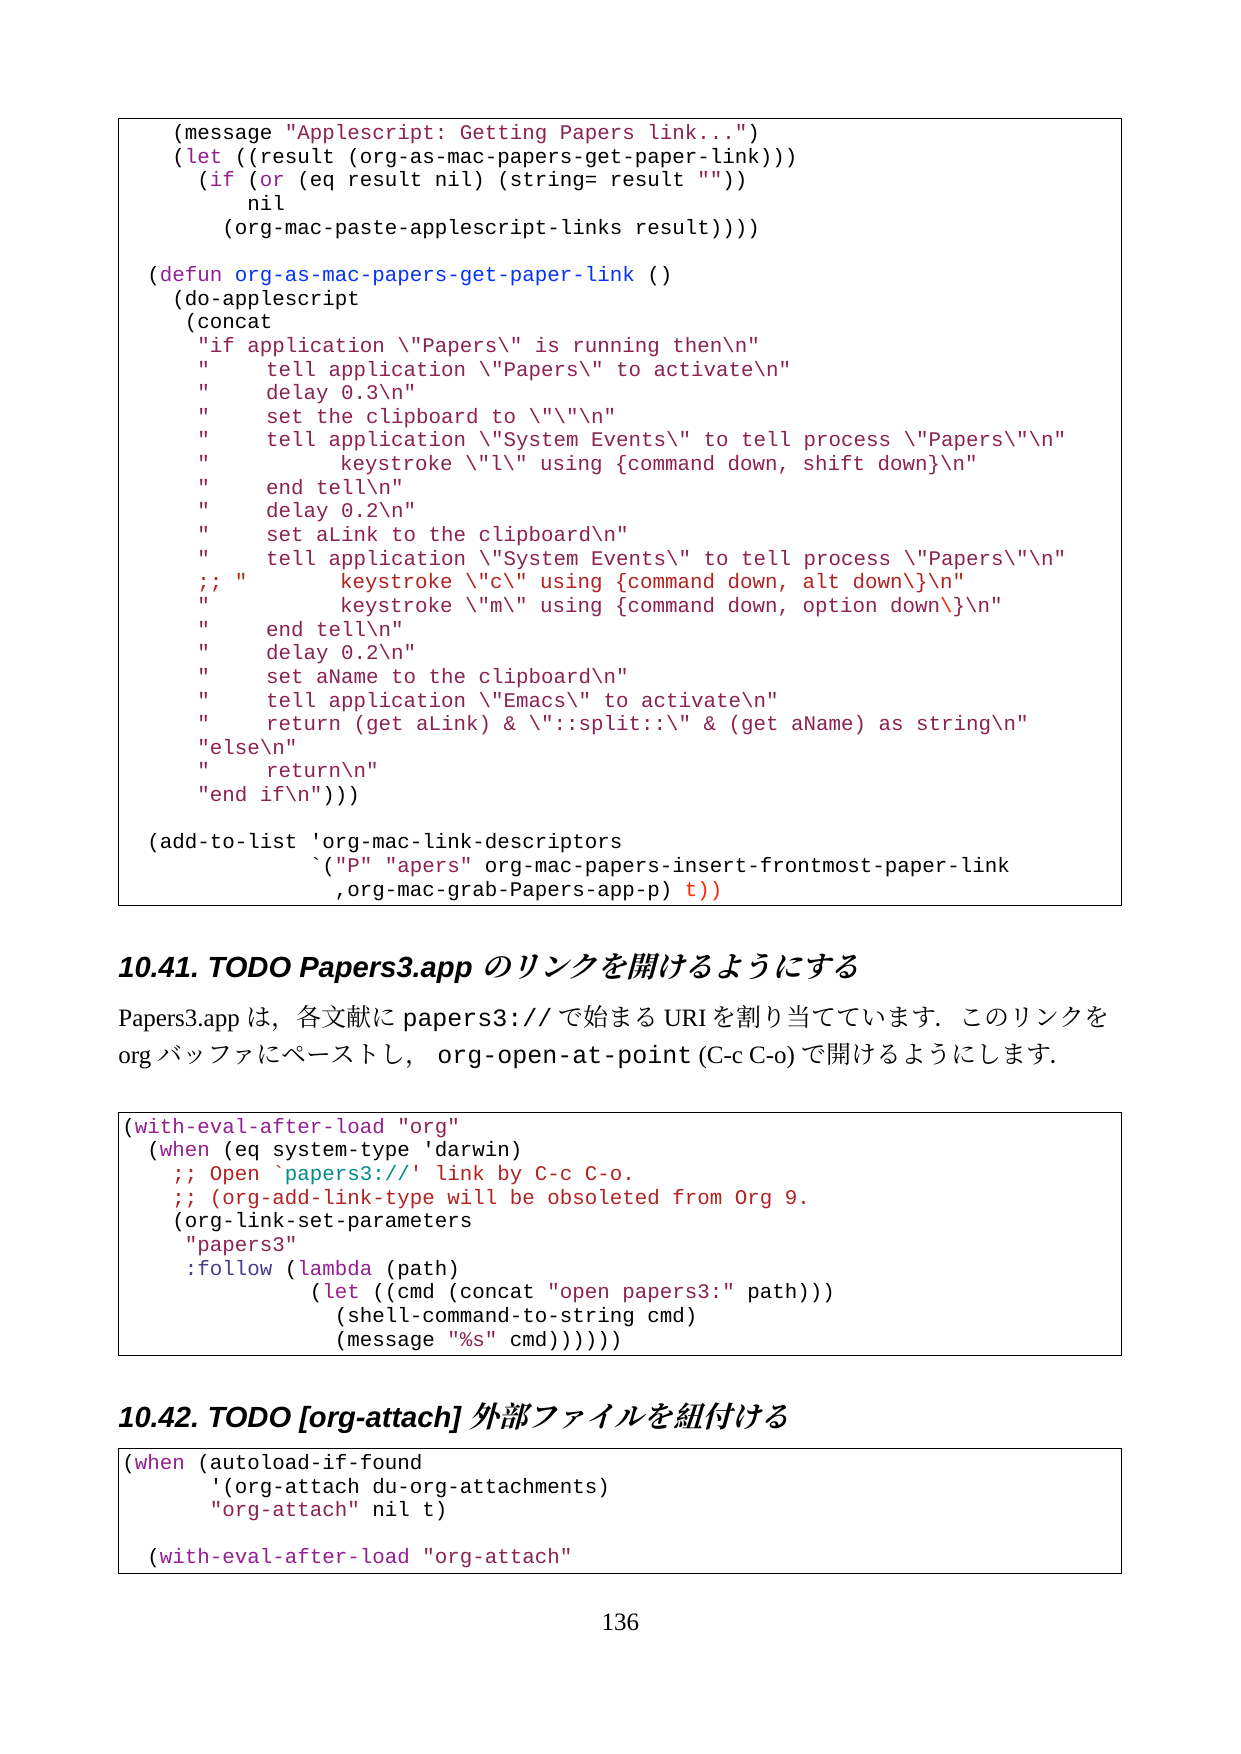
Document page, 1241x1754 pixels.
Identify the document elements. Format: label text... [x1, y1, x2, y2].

text `("P" "apers" org-mac-papers-insert-frontmost-paper-link [119, 851, 1121, 875]
subtitle TODO Papers3.app のリンクを開けるようにする [118, 944, 1122, 986]
text (org-mac-paste-applescript-links result)))) [119, 213, 1121, 236]
text ,org-mac-grab-Papers-app-p) t)) [119, 875, 1121, 905]
text (with-eval-after-load "org" [119, 1113, 1121, 1136]
text " keystroke \"l\" using {command down, shift down}\n" [119, 449, 1121, 473]
text (shell-command-to-string cmd) [119, 1301, 1121, 1325]
text "org-attach" nil t) [119, 1495, 1121, 1519]
text (when (eq system-type 'darwin) [119, 1136, 1121, 1159]
text (let ((cmd (concat "open papers3:" path))) [119, 1277, 1121, 1301]
text (message "%s" cmd)))))) [119, 1325, 1121, 1355]
text nil [119, 189, 1121, 213]
text (defun org-as-mac-papers-get-paper-link () [119, 260, 1121, 284]
text (add-to-list 'org-mac-link-descriptors [119, 827, 1121, 851]
text " tell application \"Papers\" to activate\n" [119, 354, 1121, 378]
text '(org-attach du-org-attachments) [119, 1472, 1121, 1495]
text (if (or (eq result nil) (string= result "")) [119, 165, 1121, 189]
text ;; Open `papers3://' link by C-c C-o. [119, 1159, 1121, 1183]
text " tell application \"System Events\" to tell process \"Papers\"\n" [119, 426, 1121, 449]
text (with-eval-after-load "org-attach" [119, 1543, 1121, 1573]
text " end tell\n" [119, 615, 1121, 638]
text (org-link-set-parameters [119, 1206, 1121, 1230]
text " return (get aLink) & \"::split::\" & (get aName) as string\n" [119, 709, 1121, 733]
text " delay 0.2\n" [119, 638, 1121, 662]
text " delay 0.2\n" [119, 496, 1121, 520]
text (concat [119, 307, 1121, 331]
text " set aLink to the clipboard\n" [119, 520, 1121, 544]
text (when (autoload-if-found [119, 1449, 1121, 1472]
text ;; (org-add-link-type will be obsoleted from Org 9. [119, 1183, 1121, 1206]
text " keystroke \"m\" using {command down, option down\}\n" [119, 591, 1121, 615]
text " tell application \"System Events\" to tell process \"Papers\"\n" [119, 544, 1121, 567]
text " end tell\n" [119, 473, 1121, 496]
text "if application \"Papers\" is running then\n" [119, 331, 1121, 354]
text "papers3" [119, 1230, 1121, 1254]
text (do-applescript [119, 284, 1121, 307]
text " return\n" [119, 757, 1121, 780]
subtitle TODO [org-attach] 外部ファイルを紐付ける [118, 1394, 1122, 1436]
text " delay 0.3\n" [119, 378, 1121, 402]
text ;; " keystroke \"c\" using {command down, alt down\}\n" [119, 567, 1121, 591]
text " tell application \"Emacs\" to activate\n" [119, 686, 1121, 709]
text "else\n" [119, 733, 1121, 757]
text :follow (lambda (path) [119, 1254, 1121, 1277]
text " set aName to the clipboard\n" [119, 662, 1121, 686]
text "end if\n"))) [119, 780, 1121, 804]
text Papers3.app は，各文献に papers3:// で始まるURIを割り当てています．このリンクを org バッファにペーストし， org-open-at-point (C-c C-o) で開けるようにします． [118, 998, 1122, 1099]
text " set the clipboard to \"\"\n" [119, 402, 1121, 426]
text (let ((result (org-as-mac-papers-get-paper-link))) [119, 142, 1121, 165]
text (message "Applescript: Getting Papers link...") [119, 119, 1121, 142]
